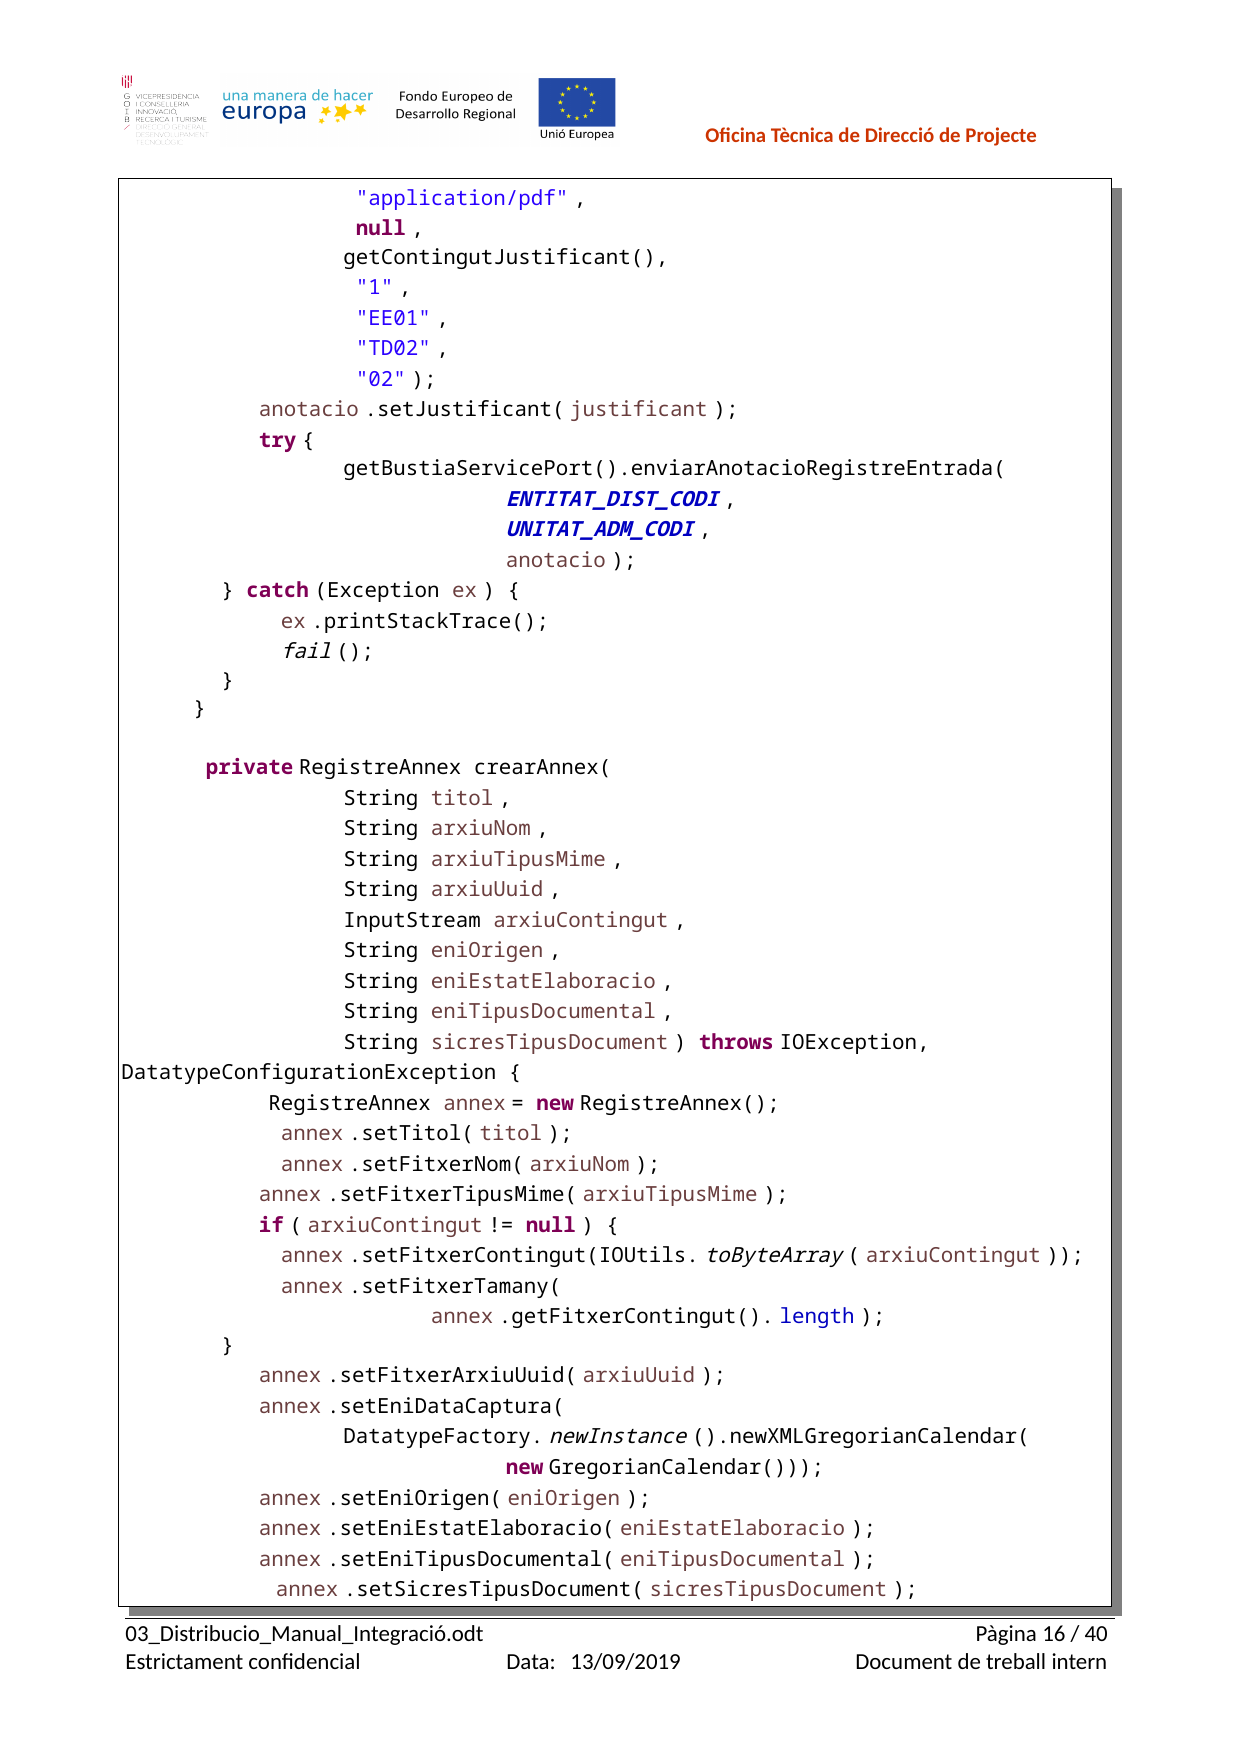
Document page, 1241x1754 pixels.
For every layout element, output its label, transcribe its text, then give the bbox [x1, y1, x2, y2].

picture [219, 73, 621, 147]
text String titol , [119, 778, 1111, 808]
text annex .setTitol( titol ); [119, 1113, 1111, 1144]
text annex .setEniTipusDocumental( eniTipusDocumental ); [119, 1539, 1111, 1569]
text UNITAT_ADM_CODI , [119, 509, 1111, 540]
text annex .setFitxerContingut(IOUtils. toByteArray ( arxiuContingut )); [119, 1236, 1111, 1266]
picture [118, 73, 213, 147]
text "EE01" , [119, 298, 1111, 328]
text ENTITAT_DIST_CODI , [119, 479, 1111, 509]
text } [119, 1327, 1111, 1356]
text "1" , [119, 267, 1111, 298]
text private RegistreAnnex crearAnnex( [119, 747, 1111, 778]
text new GregorianCalendar())); [119, 1447, 1111, 1478]
text String eniTipusDocumental , [119, 991, 1111, 1022]
text annex .setFitxerTipusMime( arxiuTipusMime ); [119, 1174, 1111, 1205]
text DatatypeFactory. newInstance ().newXMLGregorianCalendar( [119, 1417, 1111, 1447]
text } [119, 690, 1111, 722]
text String arxiuUuid , [119, 869, 1111, 900]
text annex .setFitxerTamany( [119, 1266, 1111, 1297]
text anotacio ); [119, 540, 1111, 570]
text String sicresTipusDocument ) throws IOException, DatatypeConfigurationException { [119, 1022, 1111, 1083]
text "02" ); [119, 359, 1111, 389]
text annex .setEniDataCaptura( [119, 1386, 1111, 1417]
text annex .setSicresTipusDocument( sicresTipusDocument ); [119, 1569, 1111, 1606]
text String arxiuNom , [119, 808, 1111, 839]
text fail (); [119, 631, 1111, 662]
text try { [119, 420, 1111, 450]
text "application/pdf" , [119, 179, 1111, 208]
text annex .setFitxerNom( arxiuNom ); [119, 1144, 1111, 1174]
text String arxiuTipusMime , [119, 839, 1111, 869]
text String eniEstatElaboracio , [119, 961, 1111, 991]
text } catch (Exception ex ) { [119, 570, 1111, 601]
text RegistreAnnex annex = new RegistreAnnex(); [119, 1083, 1111, 1113]
text annex .setFitxerArxiuUuid( arxiuUuid ); [119, 1356, 1111, 1386]
text } [119, 662, 1111, 690]
text if ( arxiuContingut != null ) { [119, 1205, 1111, 1236]
text null , [119, 208, 1111, 239]
text annex .getFitxerContingut(). length ); [119, 1297, 1111, 1327]
text InputStream arxiuContingut , [119, 900, 1111, 930]
text getContingutJustificant(), [119, 239, 1111, 267]
text annex .setEniEstatElaboracio( eniEstatElaboracio ); [119, 1508, 1111, 1539]
text annex .setEniOrigen( eniOrigen ); [119, 1478, 1111, 1508]
text ex .printStackTrace(); [119, 601, 1111, 631]
text String eniOrigen , [119, 930, 1111, 961]
text getBustiaServicePort().enviarAnotacioRegistreEntrada( [119, 450, 1111, 479]
text anotacio .setJustificant( justificant ); [119, 389, 1111, 420]
text "TD02" , [119, 328, 1111, 359]
